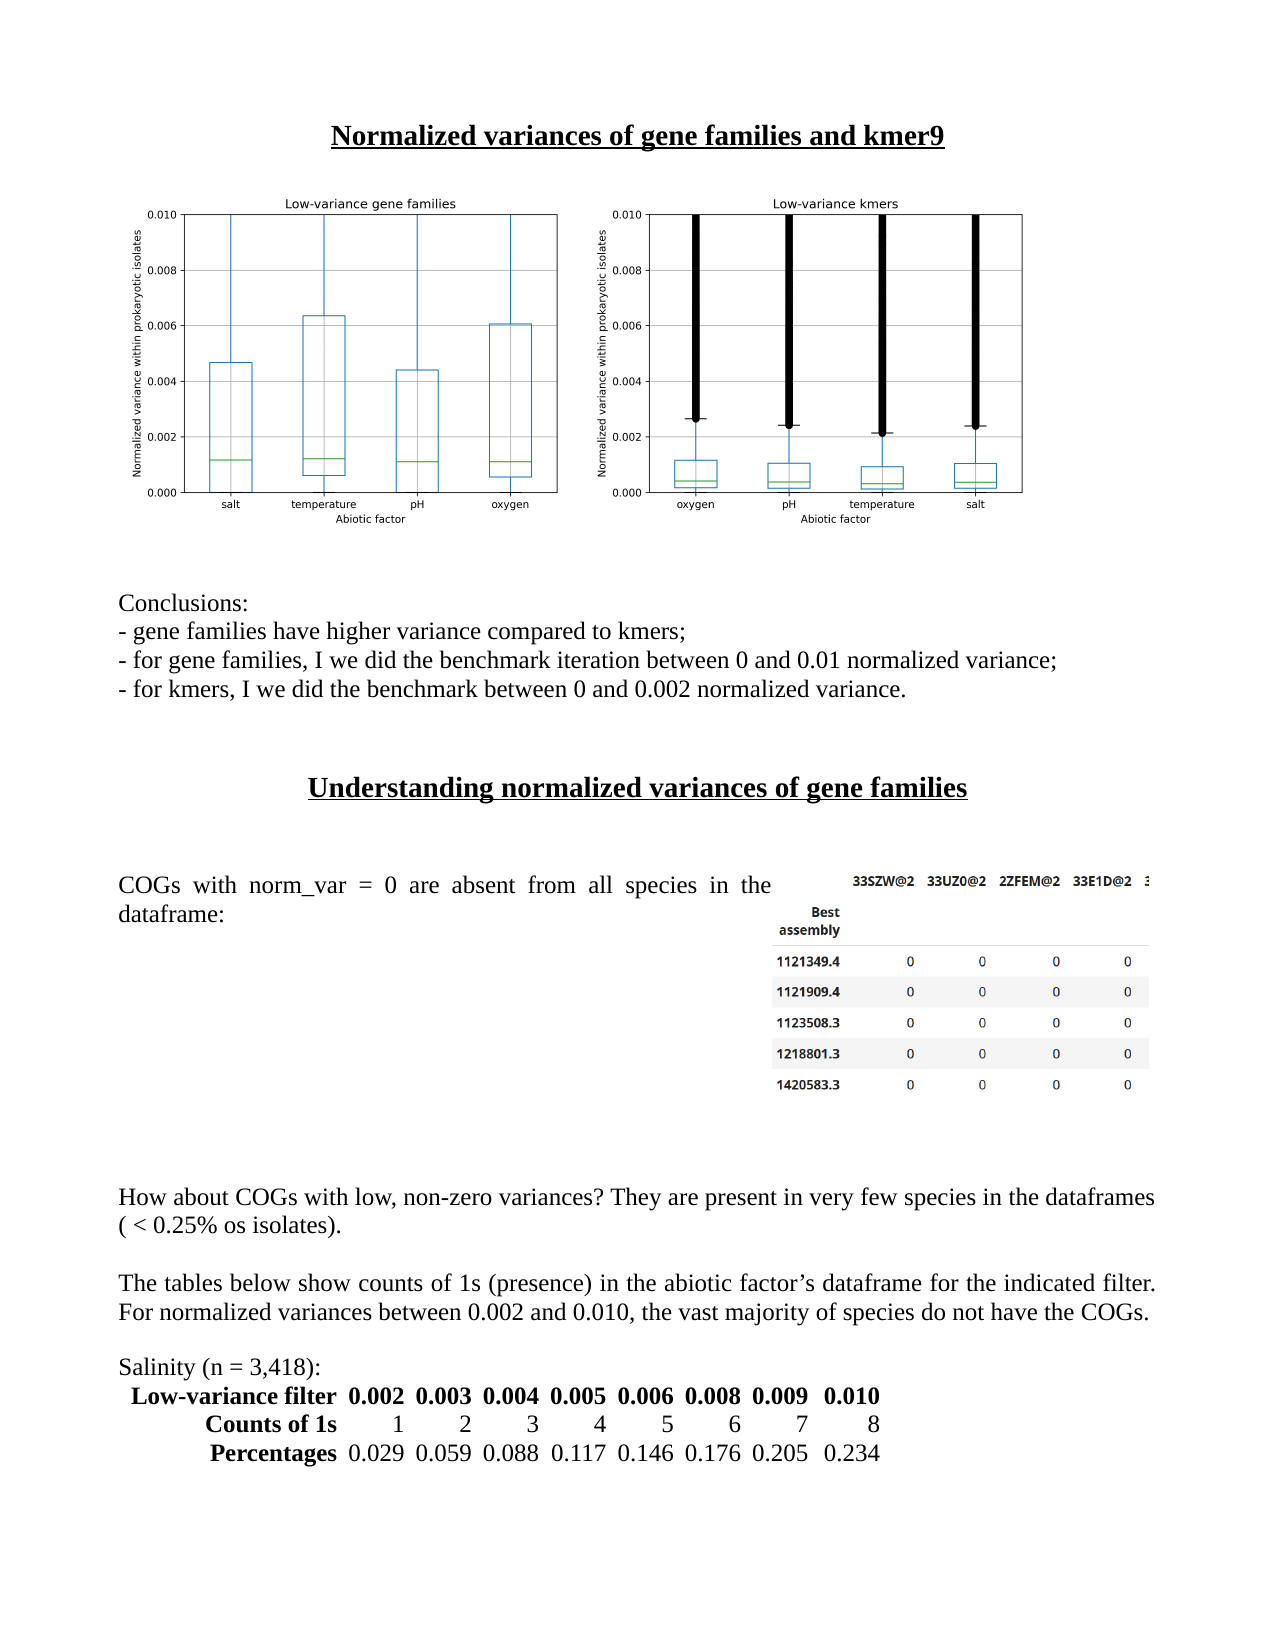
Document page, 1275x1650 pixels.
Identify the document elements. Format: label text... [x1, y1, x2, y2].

text - for gene families, I we did the benchmark iteration between 0 and 0.01 normalized variance; [118, 645, 1157, 674]
table_cell Percentages [118, 1438, 337, 1467]
text - for kmers, I we did the benchmark between 0 and 0.002 normalized variance. [118, 674, 1157, 703]
table_header 0.008 [673, 1381, 741, 1409]
text Normalized variances of gene families and kmer9 [118, 118, 1157, 152]
table_header 0.006 [606, 1381, 673, 1409]
table_header Low-variance filter [118, 1381, 337, 1409]
table_cell Counts of 1s [118, 1410, 337, 1438]
picture [772, 866, 1149, 1098]
table_header 0.010 [808, 1381, 880, 1409]
text - gene families have higher variance compared to kmers; [118, 616, 1157, 645]
text How about COGs with low, non-zero variances? They are present in very few species in the dataframes ( < 0.25% os isolates). [118, 1182, 1157, 1239]
table_cell 2 [404, 1410, 471, 1438]
table_cell 7 [741, 1410, 808, 1438]
text The tables below show counts of 1s (presence) in the abiotic factor’s dataframe for the indicated filter. For normalized variances between 0.002 and 0.010, the vast majority of species do not have the COGs. [118, 1268, 1157, 1326]
table_cell 0.234 [808, 1438, 880, 1467]
table_cell 8 [808, 1410, 880, 1438]
table_header 0.003 [404, 1381, 471, 1409]
table_cell 0.117 [539, 1438, 606, 1467]
table_cell 1 [337, 1410, 404, 1438]
table_cell 4 [539, 1410, 606, 1438]
text Salinity (n = 3,418): [118, 1352, 1157, 1381]
text Conclusions: [118, 588, 1157, 616]
table_cell 0.059 [404, 1438, 471, 1467]
picture [124, 171, 1070, 532]
table_header 0.004 [471, 1381, 539, 1409]
table_cell 5 [606, 1410, 673, 1438]
table_cell 0.029 [337, 1438, 404, 1467]
text Understanding normalized variances of gene families [118, 770, 1157, 803]
table_cell 0.205 [741, 1438, 808, 1467]
text COGs with norm_var = 0 are absent from all species in the dataframe: [118, 870, 772, 928]
table_cell 0.176 [673, 1438, 741, 1467]
table_cell 6 [673, 1410, 741, 1438]
table_header 0.002 [337, 1381, 404, 1409]
table_header 0.009 [741, 1381, 808, 1409]
table_header 0.005 [539, 1381, 606, 1409]
table_cell 0.146 [606, 1438, 673, 1467]
table_cell 3 [471, 1410, 539, 1438]
table_cell 0.088 [471, 1438, 539, 1467]
